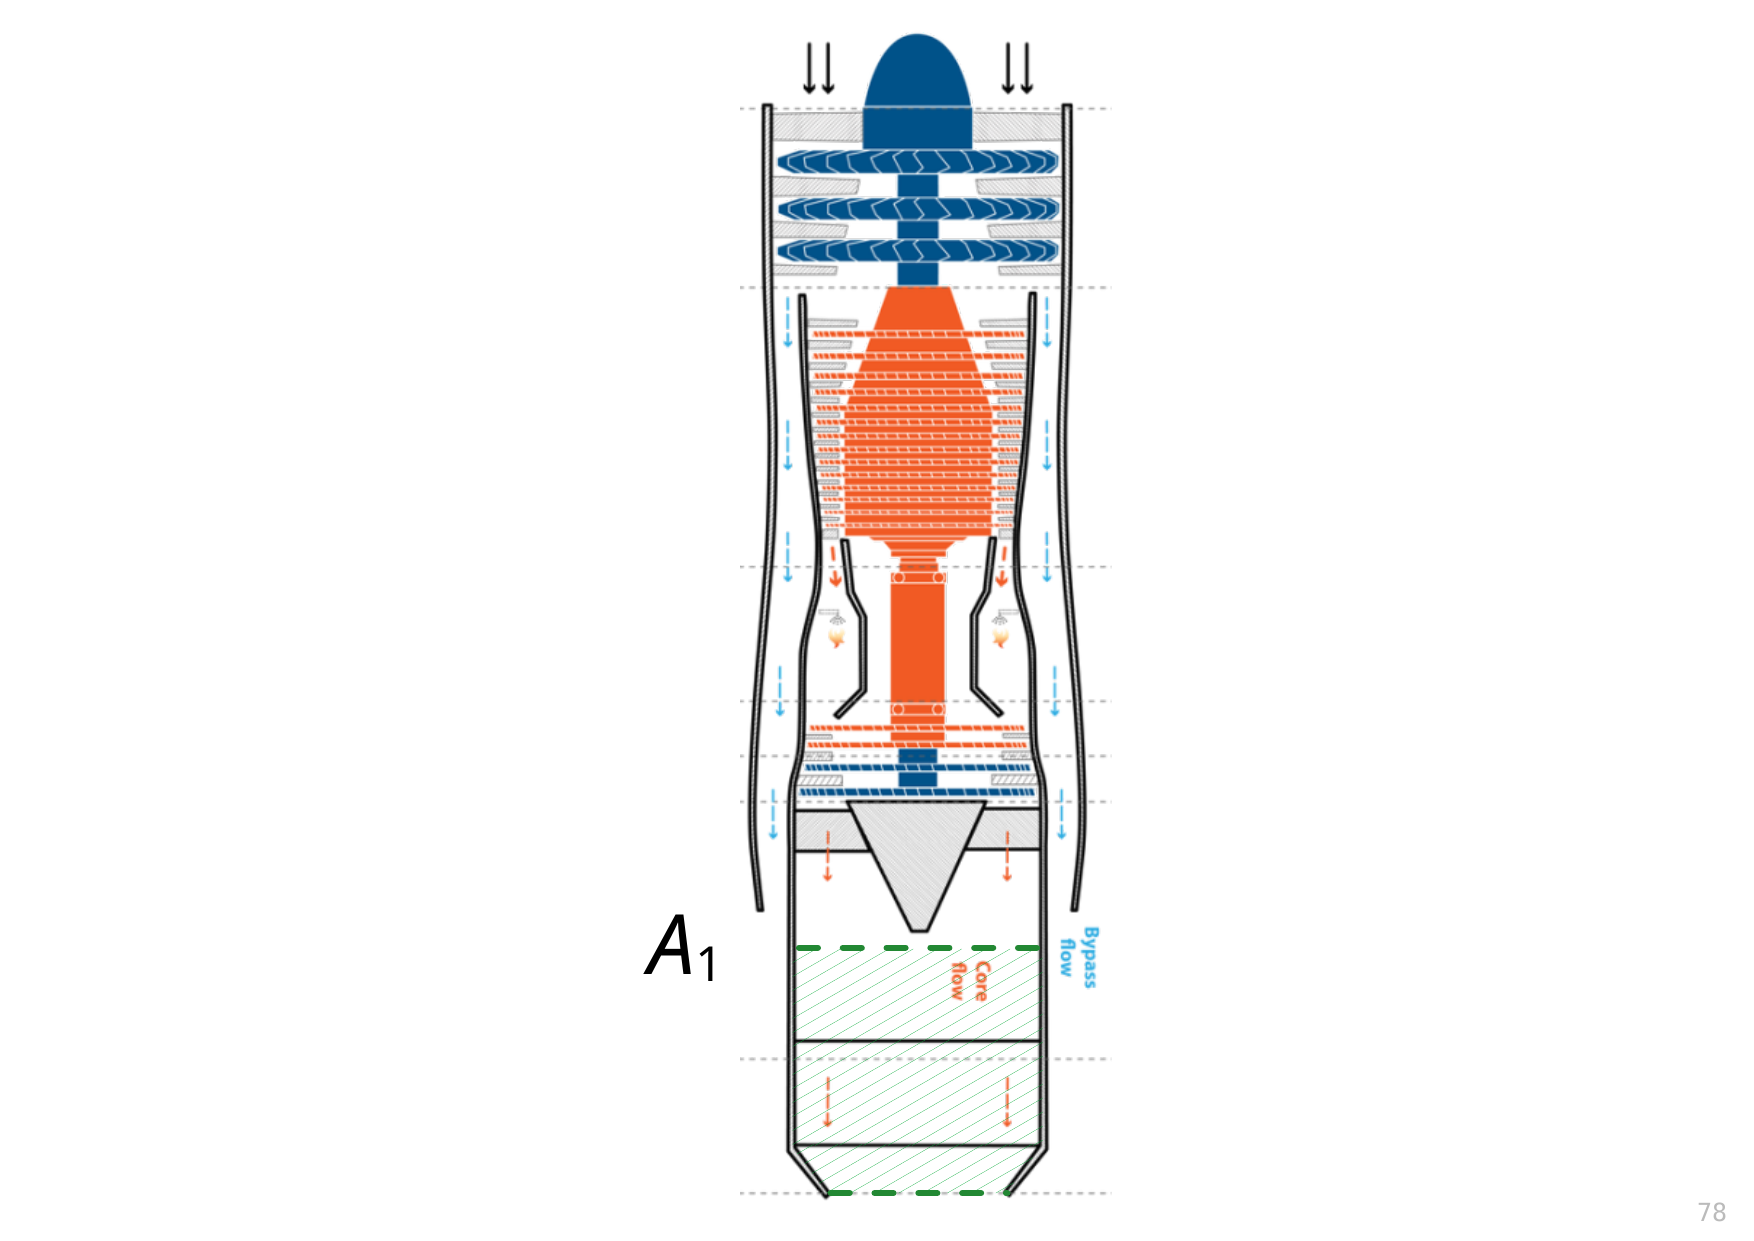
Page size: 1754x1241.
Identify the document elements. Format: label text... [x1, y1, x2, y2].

text_box A1 [633, 878, 748, 977]
picture [740, 24, 1112, 1217]
text_box [790, 948, 1043, 1194]
